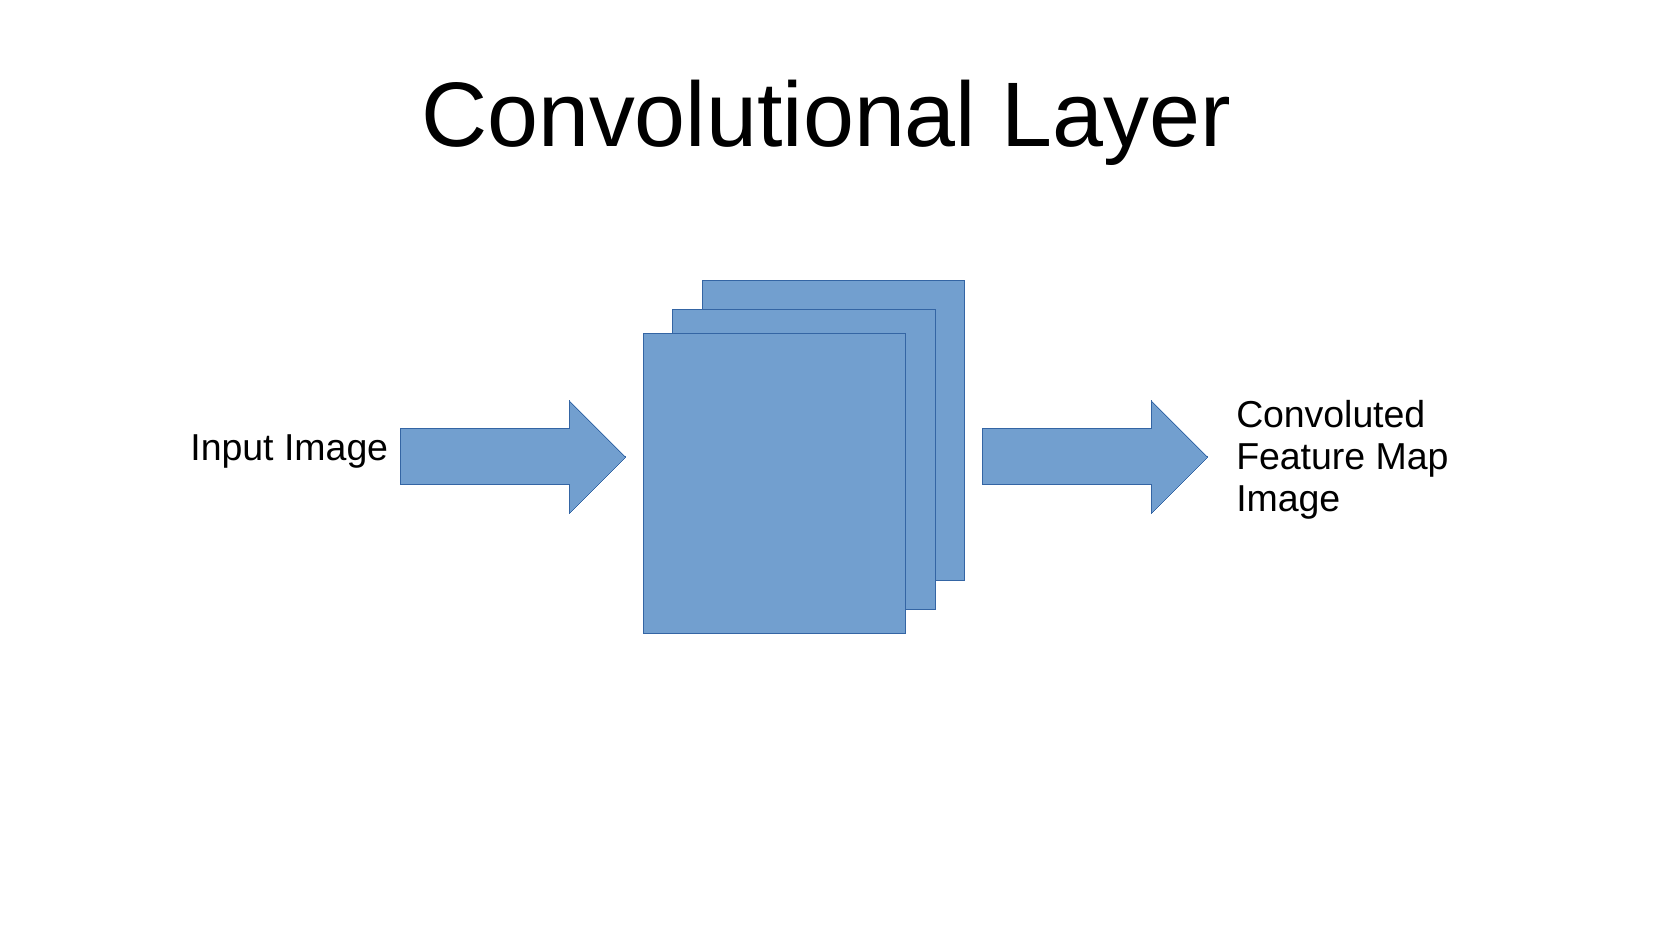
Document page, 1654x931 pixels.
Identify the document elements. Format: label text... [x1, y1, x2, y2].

text_box Input Image [175, 419, 407, 495]
text_box Convoluted Feature Map Image [1221, 386, 1520, 528]
title Convolutional Layer [82, 37, 1571, 193]
text_box [407, 400, 626, 514]
text_box [643, 280, 965, 634]
text_box [982, 400, 1208, 514]
